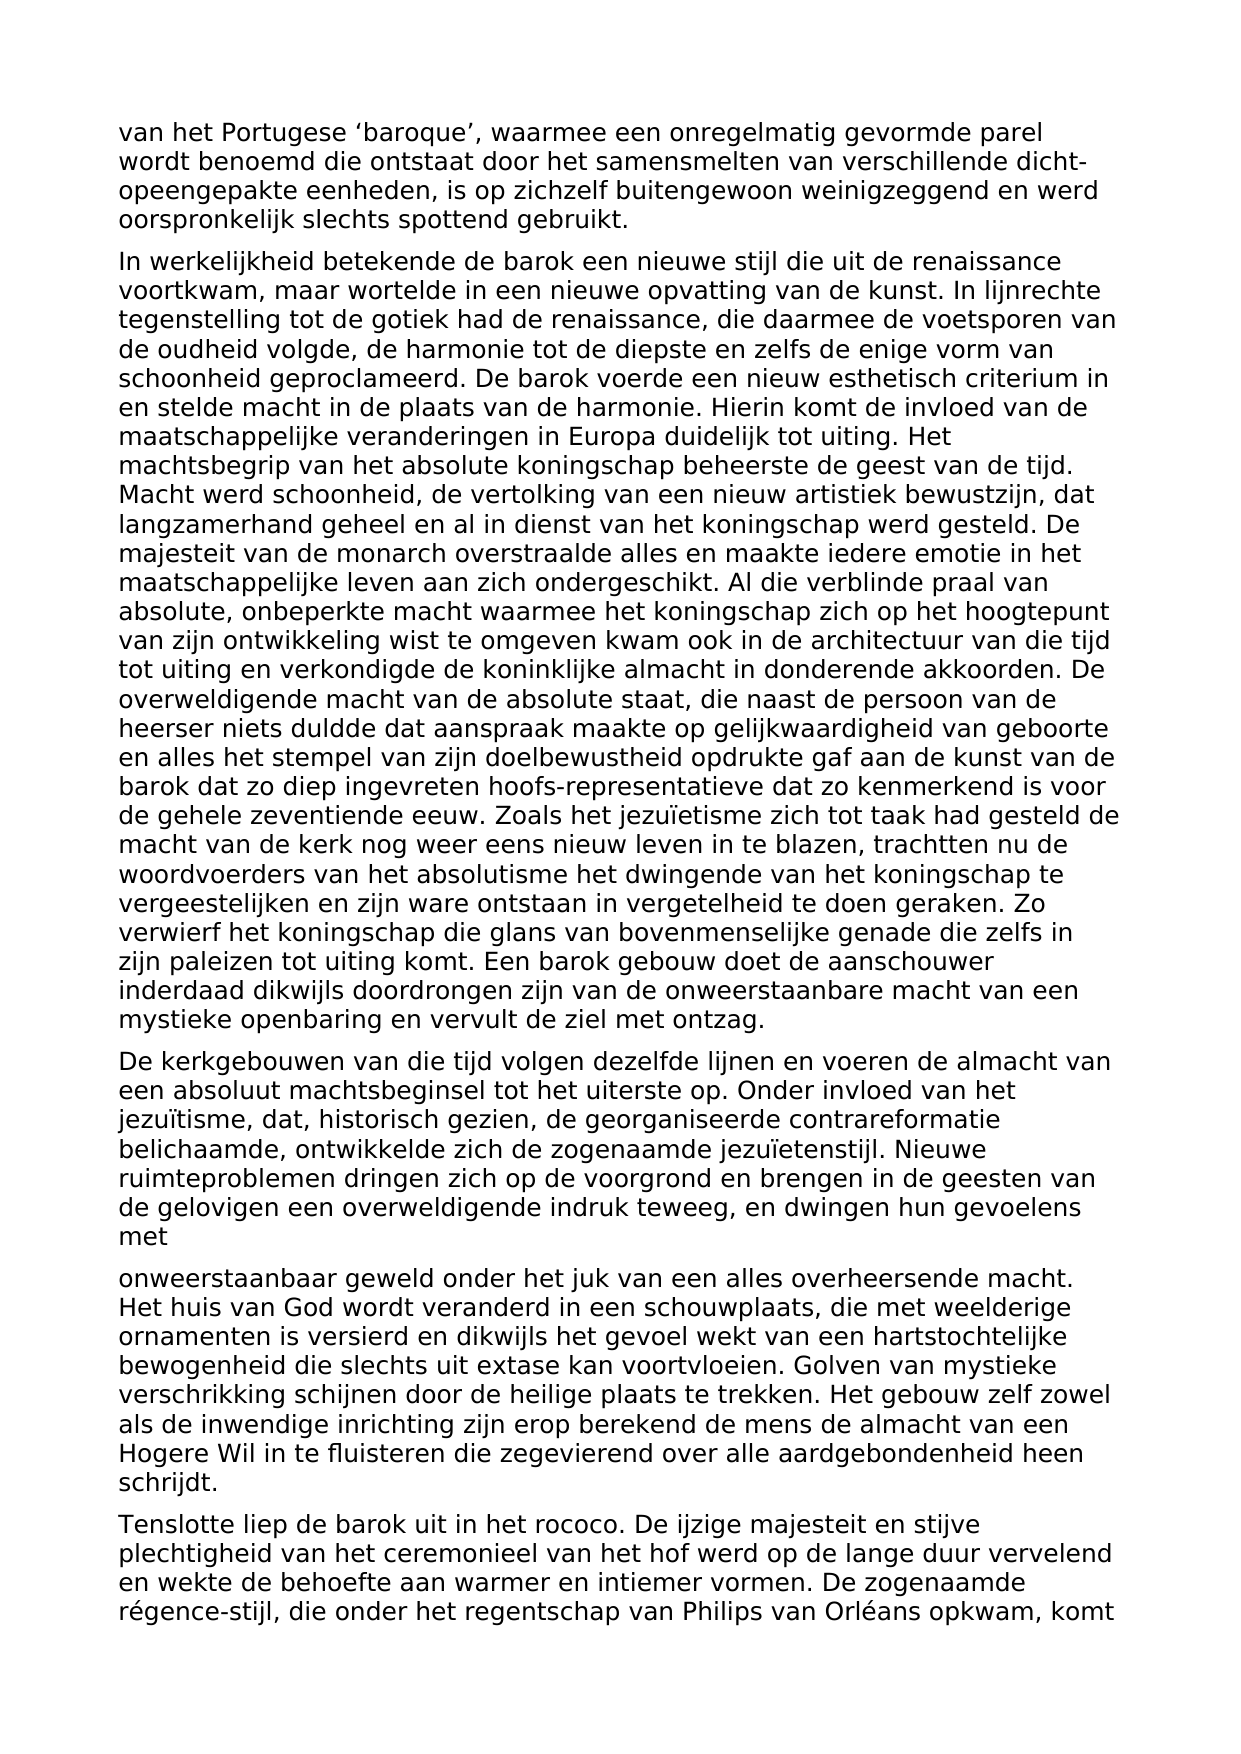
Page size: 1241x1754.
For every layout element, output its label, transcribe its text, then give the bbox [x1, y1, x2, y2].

text Tenslotte liep de barok uit in het rococo. De ijzige majesteit en stijve plechtigheid van het ceremonieel van het hof werd op de lange duur vervelend en wekte de behoefte aan warmer en intiemer vormen. De zogenaamde régence-stijl, die onder het regentschap van Philips van Orléans opkwam, komt [118, 1510, 1122, 1626]
text onweerstaanbaar geweld onder het juk van een alles overheersende macht. Het huis van God wordt veranderd in een schouwplaats, die met weelderige ornamenten is versierd en dikwijls het gevoel wekt van een hartstochtelijke bewogenheid die slechts uit extase kan voortvloeien. Golven van mystieke verschrikking schijnen door de heilige plaats te trekken. Het gebouw zelf zowel als de inwendige inrichting zijn erop berekend de mens de almacht van een Hogere Wil in te fluisteren die zegevierend over alle aardgebondenheid heen schrijdt. [118, 1264, 1122, 1497]
text In werkelijkheid betekende de barok een nieuwe stijl die uit de renaissance voortkwam, maar wortelde in een nieuwe opvatting van de kunst. In lijnrechte tegenstelling tot de gotiek had de renaissance, die daarmee de voetsporen van de oudheid volgde, de harmonie tot de diepste en zelfs de enige vorm van schoonheid geproclameerd. De barok voerde een nieuw esthetisch criterium in en stelde macht in de plaats van de harmonie. Hierin komt de invloed van de maatschappelijke veranderingen in Europa duidelijk tot uiting. Het machtsbegrip van het absolute koningschap beheerste de geest van de tijd. Macht werd schoonheid, de vertolking van een nieuw artistiek bewustzijn, dat langzamerhand geheel en al in dienst van het koningschap werd gesteld. De majesteit van de monarch overstraalde alles en maakte iedere emotie in het maatschappelijke leven aan zich ondergeschikt. Al die verblinde praal van absolute, onbeperkte macht waarmee het koningschap zich op het hoogtepunt van zijn ontwikkeling wist te omgeven kwam ook in de architectuur van die tijd tot uiting en verkondigde de koninklijke almacht in donderende akkoorden. De overweldigende macht van de absolute staat, die naast de persoon van de heerser niets duldde dat aanspraak maakte op gelijkwaardigheid van geboorte en alles het stempel van zijn doelbewustheid opdrukte gaf aan de kunst van de barok dat zo diep ingevreten hoofs-representatieve dat zo kenmerkend is voor de gehele zeventiende eeuw. Zoals het jezuïetisme zich tot taak had gesteld de macht van de kerk nog weer eens nieuw leven in te blazen, trachtten nu de woordvoerders van het absolutisme het dwingende van het koningschap te vergeestelijken en zijn ware ontstaan in vergetelheid te doen geraken. Zo verwierf het koningschap die glans van bovenmenselijke genade die zelfs in zijn paleizen tot uiting komt. Een barok gebouw doet de aanschouwer inderdaad dikwijls doordrongen zijn van de onweerstaanbare macht van een mystieke openbaring en vervult de ziel met ontzag. [118, 247, 1122, 1035]
text De kerkgebouwen van die tijd volgen dezelfde lijnen en voeren de almacht van een absoluut machtsbeginsel tot het uiterste op. Onder invloed van het jezuïtisme, dat, historisch gezien, de georganiseerde contrareformatie belichaamde, ontwikkelde zich de zogenaamde jezuïetenstijl. Nieuwe ruimteproblemen dringen zich op de voorgrond en brengen in de geesten van de gelovigen een overweldigende indruk teweeg, en dwingen hun gevoelens met [118, 1047, 1122, 1251]
text van het Portugese ‘baroque’, waarmee een onregelmatig gevormde parel wordt benoemd die ontstaat door het samensmelten van verschillende dicht-opeengepakte eenheden, is op zichzelf buitengewoon weinigzeggend en werd oorspronkelijk slechts spottend gebruikt. [118, 118, 1122, 235]
